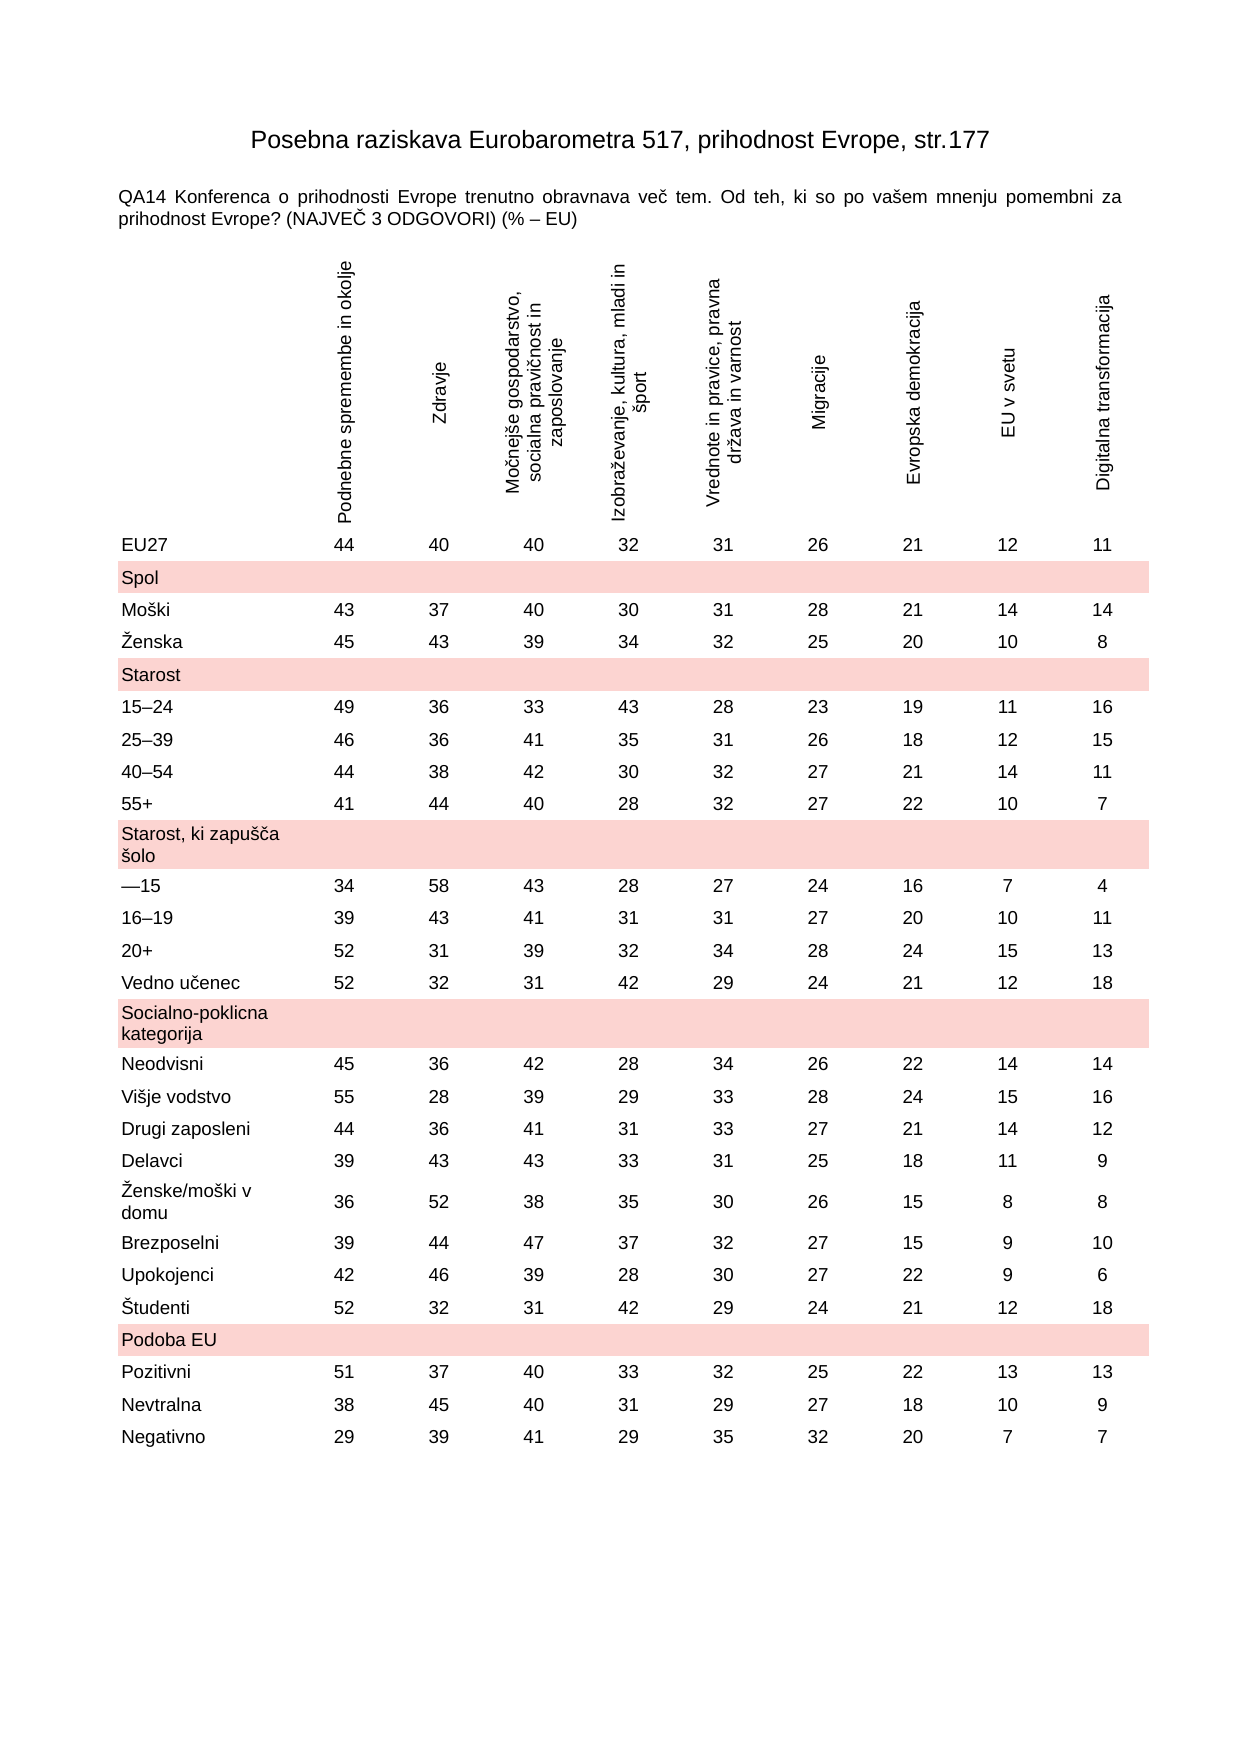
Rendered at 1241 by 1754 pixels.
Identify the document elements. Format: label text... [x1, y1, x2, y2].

table_cell [581, 999, 676, 1048]
table_cell [296, 1324, 391, 1356]
table_cell 30 [581, 755, 676, 788]
table_cell 7 [1055, 1421, 1149, 1453]
table_cell 24 [865, 1080, 960, 1112]
table_cell 45 [391, 1388, 486, 1421]
table_cell 42 [296, 1259, 391, 1291]
table_cell [1055, 820, 1149, 869]
table_cell 24 [770, 869, 865, 902]
table_header Evropska demokracija [865, 257, 960, 529]
table_cell [770, 999, 865, 1048]
table_cell Spol [118, 561, 296, 593]
table_cell 31 [581, 1113, 676, 1145]
table_cell 7 [960, 869, 1055, 902]
table_cell 29 [581, 1080, 676, 1112]
table_cell Socialno-poklicna kategorija [118, 999, 296, 1048]
table_cell 28 [770, 934, 865, 966]
table_cell 27 [770, 755, 865, 788]
table_cell [960, 1324, 1055, 1356]
table_header Podnebne spremembe in okolje [296, 257, 391, 529]
table_cell 28 [676, 691, 770, 723]
table_cell 28 [581, 1259, 676, 1291]
table_cell 31 [676, 902, 770, 934]
table_cell 34 [676, 1048, 770, 1080]
table_cell Višje vodstvo [118, 1080, 296, 1112]
table_cell 8 [1055, 1177, 1149, 1226]
table_header Zdravje [391, 257, 486, 529]
table_cell [865, 561, 960, 593]
table_cell 34 [581, 626, 676, 658]
table_cell 37 [391, 1356, 486, 1388]
table_cell [1055, 1324, 1149, 1356]
table_cell 12 [1055, 1113, 1149, 1145]
table_cell Moški [118, 594, 296, 626]
table_cell 18 [1055, 1291, 1149, 1323]
table_cell 21 [865, 755, 960, 788]
table_cell 24 [770, 966, 865, 999]
table_cell 29 [676, 1291, 770, 1323]
table_cell [486, 999, 581, 1048]
table_cell 43 [581, 691, 676, 723]
table_cell [676, 820, 770, 869]
table_cell [486, 561, 581, 593]
table_cell 8 [960, 1177, 1055, 1226]
table_header Izobraževanje, kultura, mladi in šport [581, 257, 676, 529]
table_cell [391, 999, 486, 1048]
table_cell [581, 820, 676, 869]
table_cell 39 [296, 902, 391, 934]
table_cell 8 [1055, 626, 1149, 658]
table_cell 38 [486, 1177, 581, 1226]
table_cell 38 [296, 1388, 391, 1421]
table_cell 43 [486, 869, 581, 902]
table_cell 16–19 [118, 902, 296, 934]
table_cell [676, 1324, 770, 1356]
table_cell 18 [1055, 966, 1149, 999]
table_header Močnejše gospodarstvo, socialna pravičnost in zaposlovanje [486, 257, 581, 529]
table_cell 32 [676, 755, 770, 788]
table_cell 40 [486, 594, 581, 626]
table_cell 41 [486, 902, 581, 934]
table_cell [391, 1324, 486, 1356]
table_cell 32 [391, 1291, 486, 1323]
table_cell 11 [1055, 755, 1149, 788]
table_cell Starost, ki zapušča šolo [118, 820, 296, 869]
table_header Migracije [770, 257, 865, 529]
table_cell 31 [486, 966, 581, 999]
table_cell 32 [676, 1356, 770, 1388]
table_cell 15–24 [118, 691, 296, 723]
table_cell 35 [676, 1421, 770, 1453]
table_cell 44 [296, 1113, 391, 1145]
table_cell [1055, 561, 1149, 593]
table_cell 15 [865, 1177, 960, 1226]
table_cell [391, 561, 486, 593]
table_cell 10 [960, 902, 1055, 934]
table_cell 31 [581, 1388, 676, 1421]
table_cell 29 [676, 966, 770, 999]
table_cell 40–54 [118, 755, 296, 788]
table_cell 15 [960, 934, 1055, 966]
table_cell 28 [581, 788, 676, 820]
table_cell 33 [676, 1080, 770, 1112]
table_cell 13 [1055, 1356, 1149, 1388]
table_cell [581, 1324, 676, 1356]
table_cell 28 [770, 594, 865, 626]
table_cell 33 [486, 691, 581, 723]
table_cell Ženska [118, 626, 296, 658]
table_cell 40 [391, 529, 486, 561]
table_cell 19 [865, 691, 960, 723]
table_cell 31 [676, 723, 770, 755]
table_cell [391, 658, 486, 691]
table_header [118, 257, 296, 529]
table_cell [581, 561, 676, 593]
table_cell 39 [296, 1226, 391, 1259]
table_cell 43 [296, 594, 391, 626]
table_cell 42 [486, 1048, 581, 1080]
table_cell 25 [770, 626, 865, 658]
table_cell 11 [1055, 529, 1149, 561]
table_cell 33 [581, 1145, 676, 1177]
table_cell 31 [676, 1145, 770, 1177]
table_cell Podoba EU [118, 1324, 296, 1356]
table_cell 12 [960, 966, 1055, 999]
table_cell [1055, 658, 1149, 691]
table_cell 32 [581, 934, 676, 966]
table_cell Upokojenci [118, 1259, 296, 1291]
table_cell 7 [960, 1421, 1055, 1453]
table_cell 10 [960, 1388, 1055, 1421]
table_cell 43 [391, 626, 486, 658]
table_cell 31 [486, 1291, 581, 1323]
table_cell 40 [486, 1388, 581, 1421]
table_cell EU27 [118, 529, 296, 561]
table_cell 58 [391, 869, 486, 902]
table_cell 21 [865, 966, 960, 999]
table_cell 44 [391, 1226, 486, 1259]
table_cell 37 [581, 1226, 676, 1259]
table_cell 9 [960, 1226, 1055, 1259]
table_cell 6 [1055, 1259, 1149, 1291]
table_cell 32 [676, 626, 770, 658]
table_cell 42 [581, 1291, 676, 1323]
table_cell 12 [960, 723, 1055, 755]
table_cell 14 [960, 1113, 1055, 1145]
table_cell 41 [486, 1113, 581, 1145]
table_cell [770, 820, 865, 869]
table_cell 43 [486, 1145, 581, 1177]
table_cell 30 [676, 1259, 770, 1291]
table_cell 25–39 [118, 723, 296, 755]
table_cell 20 [865, 1421, 960, 1453]
text QA14 Konferenca o prihodnosti Evrope trenutno obravnava več tem. Od teh, ki so po vašem mnenju pomembni za prihodnost Evrope? (NAJVEČ 3 ODGOVORI) (% – EU) [118, 186, 1122, 229]
table_cell 32 [581, 529, 676, 561]
table_cell 28 [581, 869, 676, 902]
table_cell 35 [581, 723, 676, 755]
table_cell 33 [676, 1113, 770, 1145]
table_cell 29 [296, 1421, 391, 1453]
table_cell [676, 658, 770, 691]
table_cell [865, 1324, 960, 1356]
table_cell 44 [296, 529, 391, 561]
table_cell 46 [296, 723, 391, 755]
table_cell 26 [770, 723, 865, 755]
table_cell 31 [391, 934, 486, 966]
table_header Vrednote in pravice, pravna država in varnost [676, 257, 770, 529]
table_cell 42 [486, 755, 581, 788]
table_cell 27 [770, 788, 865, 820]
table_cell Vedno učenec [118, 966, 296, 999]
table_cell 20 [865, 902, 960, 934]
table_cell [391, 820, 486, 869]
table_cell Brezposelni [118, 1226, 296, 1259]
table_cell [960, 999, 1055, 1048]
table_cell 7 [1055, 788, 1149, 820]
table_cell 12 [960, 529, 1055, 561]
table_cell 41 [486, 1421, 581, 1453]
table_cell 27 [770, 1113, 865, 1145]
table_cell 18 [865, 723, 960, 755]
table_cell 26 [770, 1177, 865, 1226]
table_cell 24 [770, 1291, 865, 1323]
table_cell [960, 561, 1055, 593]
table_cell 20+ [118, 934, 296, 966]
table_cell [296, 658, 391, 691]
table_cell 14 [1055, 1048, 1149, 1080]
table_cell 45 [296, 1048, 391, 1080]
table_cell [296, 820, 391, 869]
table_cell [486, 820, 581, 869]
table_header Digitalna transformacija [1055, 257, 1149, 529]
table_cell Ženske/moški v domu [118, 1177, 296, 1226]
table_cell 10 [960, 788, 1055, 820]
table_cell 29 [676, 1388, 770, 1421]
table_cell 34 [676, 934, 770, 966]
table_cell 22 [865, 788, 960, 820]
table_cell 28 [391, 1080, 486, 1112]
table_cell 13 [1055, 934, 1149, 966]
table_cell 36 [391, 1113, 486, 1145]
table_cell 16 [1055, 1080, 1149, 1112]
table_cell 35 [581, 1177, 676, 1226]
table_cell [581, 658, 676, 691]
table_cell [486, 658, 581, 691]
table_cell 27 [770, 902, 865, 934]
table_cell 31 [676, 594, 770, 626]
table_cell 21 [865, 529, 960, 561]
table_cell [770, 1324, 865, 1356]
table_cell [865, 658, 960, 691]
table_cell —15 [118, 869, 296, 902]
table_cell 36 [391, 1048, 486, 1080]
table_cell Starost [118, 658, 296, 691]
table_cell 13 [960, 1356, 1055, 1388]
table_cell [770, 561, 865, 593]
table_cell 10 [1055, 1226, 1149, 1259]
table_cell 32 [676, 788, 770, 820]
table_cell 27 [676, 869, 770, 902]
table_cell 40 [486, 788, 581, 820]
table_cell 11 [960, 691, 1055, 723]
table_cell [486, 1324, 581, 1356]
table_cell Negativno [118, 1421, 296, 1453]
table_cell 16 [865, 869, 960, 902]
table_cell 51 [296, 1356, 391, 1388]
table_cell 11 [960, 1145, 1055, 1177]
table_cell [865, 999, 960, 1048]
table_cell 41 [296, 788, 391, 820]
table_cell 27 [770, 1226, 865, 1259]
table_cell 14 [960, 755, 1055, 788]
table_cell 36 [391, 723, 486, 755]
table_cell 36 [296, 1177, 391, 1226]
table_cell 44 [391, 788, 486, 820]
table_cell 52 [296, 966, 391, 999]
table_cell 25 [770, 1145, 865, 1177]
table_cell 49 [296, 691, 391, 723]
table_cell Drugi zaposleni [118, 1113, 296, 1145]
table_cell 27 [770, 1259, 865, 1291]
table_cell 39 [391, 1421, 486, 1453]
table_cell 46 [391, 1259, 486, 1291]
table_header EU v svetu [960, 257, 1055, 529]
table_cell 55 [296, 1080, 391, 1112]
table_cell 20 [865, 626, 960, 658]
table_cell Neodvisni [118, 1048, 296, 1080]
table_cell 34 [296, 869, 391, 902]
table_cell [960, 820, 1055, 869]
table_cell Pozitivni [118, 1356, 296, 1388]
table_cell [676, 999, 770, 1048]
table_cell 33 [581, 1356, 676, 1388]
table_cell [296, 999, 391, 1048]
table_cell 16 [1055, 691, 1149, 723]
table_cell 15 [865, 1226, 960, 1259]
table_cell 11 [1055, 902, 1149, 934]
table_cell 24 [865, 934, 960, 966]
table_cell 21 [865, 1291, 960, 1323]
table_cell 23 [770, 691, 865, 723]
table_cell 14 [1055, 594, 1149, 626]
table_cell [770, 658, 865, 691]
table_cell 32 [391, 966, 486, 999]
table_cell 12 [960, 1291, 1055, 1323]
table_cell 55+ [118, 788, 296, 820]
table_cell [960, 658, 1055, 691]
table_cell 21 [865, 1113, 960, 1145]
table_cell Študenti [118, 1291, 296, 1323]
table_cell 37 [391, 594, 486, 626]
table_cell 36 [391, 691, 486, 723]
table_cell 4 [1055, 869, 1149, 902]
table_cell 39 [486, 1080, 581, 1112]
table_cell 22 [865, 1259, 960, 1291]
table_cell 15 [1055, 723, 1149, 755]
table_cell 41 [486, 723, 581, 755]
table_cell 14 [960, 1048, 1055, 1080]
table_cell 43 [391, 902, 486, 934]
table_cell 39 [486, 934, 581, 966]
table_cell 26 [770, 1048, 865, 1080]
table_cell 52 [391, 1177, 486, 1226]
table_cell 52 [296, 1291, 391, 1323]
table_cell Nevtralna [118, 1388, 296, 1421]
table_cell 18 [865, 1388, 960, 1421]
table_cell 9 [960, 1259, 1055, 1291]
table_cell 28 [770, 1080, 865, 1112]
table_cell 21 [865, 594, 960, 626]
table_cell 31 [581, 902, 676, 934]
table_cell [1055, 999, 1149, 1048]
table_cell 29 [581, 1421, 676, 1453]
table_cell 40 [486, 529, 581, 561]
table_cell 32 [676, 1226, 770, 1259]
table_cell 30 [676, 1177, 770, 1226]
table_cell 26 [770, 529, 865, 561]
table_cell 38 [391, 755, 486, 788]
table_cell 22 [865, 1356, 960, 1388]
table_cell 52 [296, 934, 391, 966]
table_cell 44 [296, 755, 391, 788]
table_cell Delavci [118, 1145, 296, 1177]
table_cell [865, 820, 960, 869]
table_cell 9 [1055, 1145, 1149, 1177]
table_cell 43 [391, 1145, 486, 1177]
table_cell 39 [486, 626, 581, 658]
table_cell 18 [865, 1145, 960, 1177]
table_cell 39 [486, 1259, 581, 1291]
table_cell 15 [960, 1080, 1055, 1112]
table_cell 10 [960, 626, 1055, 658]
table_cell [296, 561, 391, 593]
table_cell 42 [581, 966, 676, 999]
table_cell 14 [960, 594, 1055, 626]
table_cell [676, 561, 770, 593]
table_cell 30 [581, 594, 676, 626]
table_cell 40 [486, 1356, 581, 1388]
table_cell 27 [770, 1388, 865, 1421]
table_cell 39 [296, 1145, 391, 1177]
table_cell 28 [581, 1048, 676, 1080]
table_cell 31 [676, 529, 770, 561]
table_cell 22 [865, 1048, 960, 1080]
table_cell 47 [486, 1226, 581, 1259]
table_cell 45 [296, 626, 391, 658]
table_cell 25 [770, 1356, 865, 1388]
table_cell 32 [770, 1421, 865, 1453]
table_cell 9 [1055, 1388, 1149, 1421]
